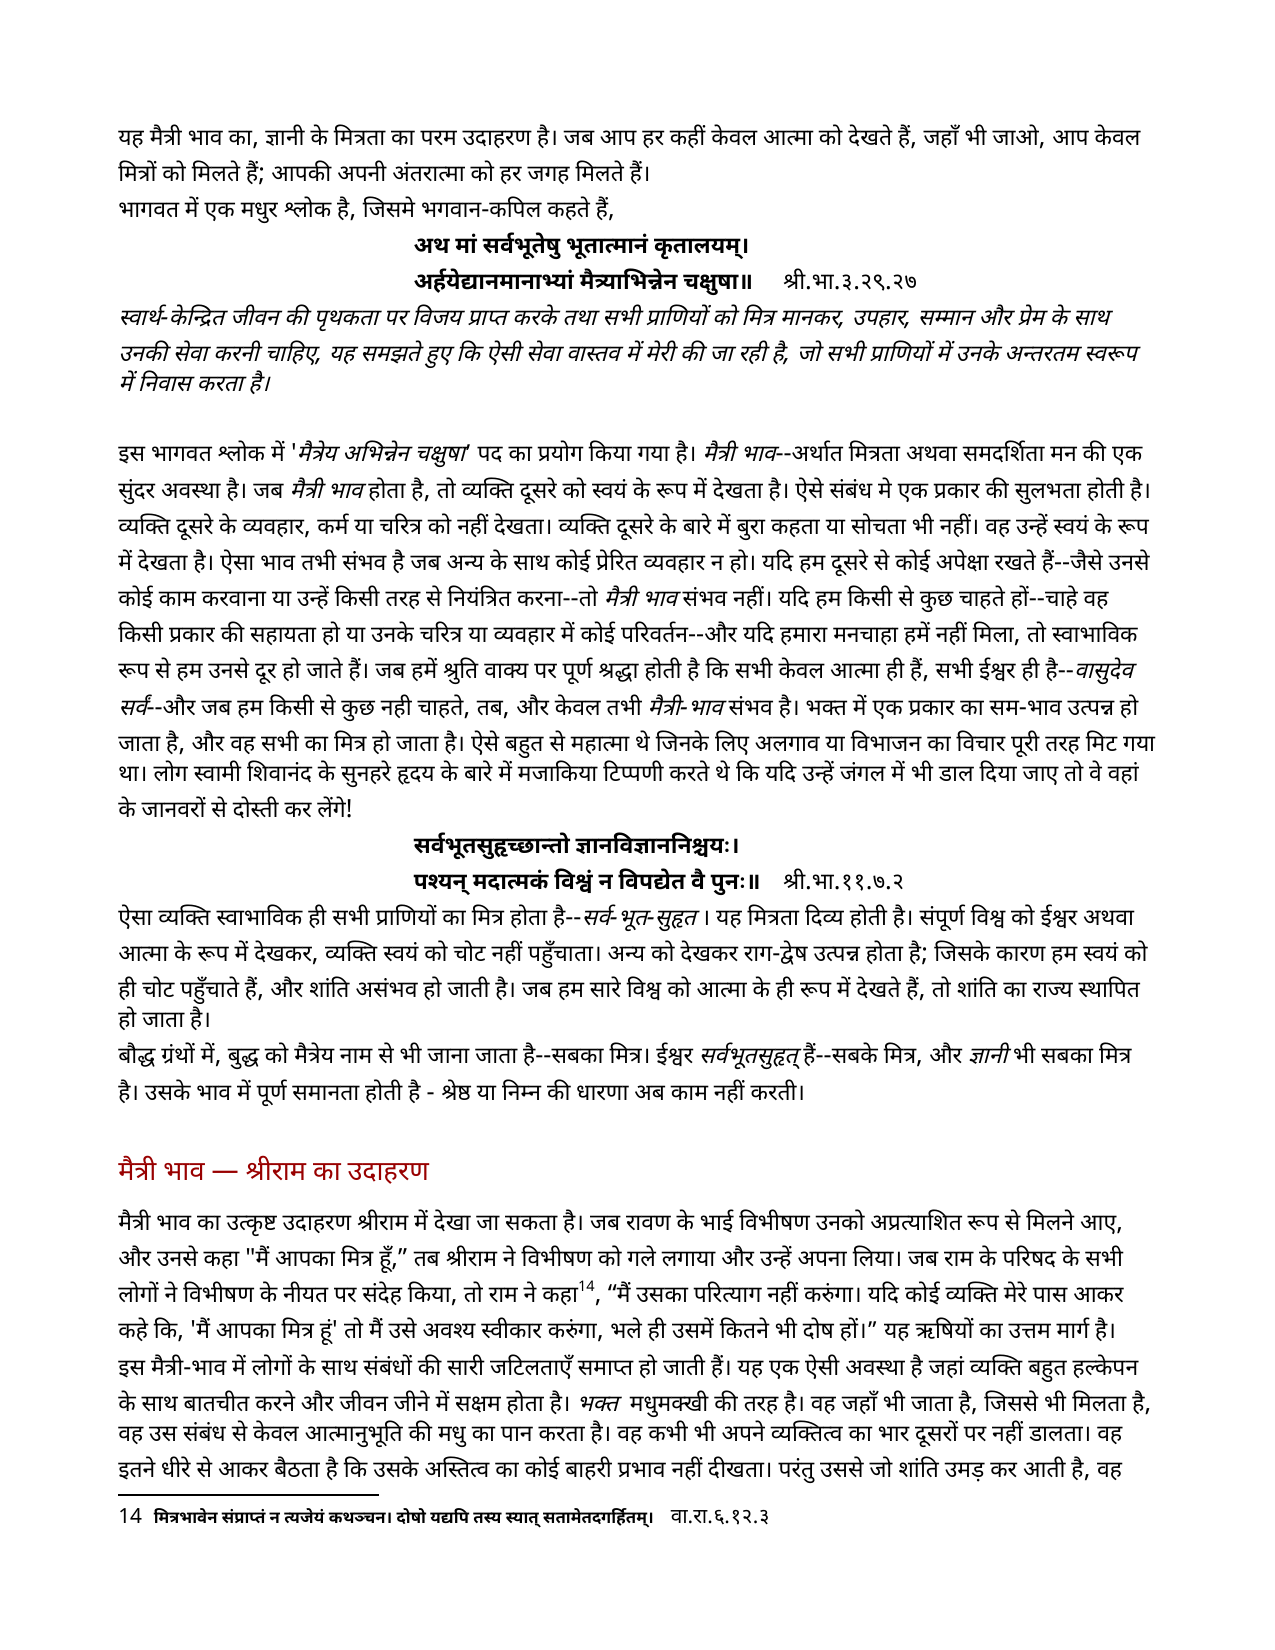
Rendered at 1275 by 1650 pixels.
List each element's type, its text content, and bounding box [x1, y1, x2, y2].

text अथ मां सर्वभूतेषु भूतात्मानं कृतालयम्। [118, 227, 1157, 263]
text इस मैत्री-भाव में लोगों के साथ संबंधों की सारी जटिलताएँ समाप्त हो जाती हैं। यह एक ऐसी अवस्था है जहां व्यक्ति बहुत हल्केपन के साथ बातचीत करने और जीवन जीने में सक्षम होता है। भक्त मधुमक्खी की तरह है। वह जहाँ भी जाता है, जिससे भी मिलता है, वह उस संबंध से केवल आत्मानुभूति की मधु का पान करता है। वह कभी भी अपने व्यक्तित्व का भार दूसरों पर नहीं डालता। वह इतने धीरे से आकर बैठता है कि उसके अस्तित्व का कोई बाहरी प्रभाव नहीं दीखता। परंतु उससे जो शांति उमड़ कर आती है, वह [118, 1348, 1157, 1487]
text यह मैत्री भाव का, ज्ञानी के मित्रता का परम उदाहरण है। जब आप हर कहीं केवल आत्मा को देखते हैं, जहाँ भी जाओ, आप केवल मित्रों को मिलते हैं; आपकी अपनी अंतरात्मा को हर जगह मिलते हैं। [118, 118, 1157, 190]
text इस भागवत श्लोक में 'मैत्रेय अभिन्नेन चक्षुषा’ पद का प्रयोग किया गया है। मैत्री भाव--अर्थात मित्रता अथवा समदर्शिता मन की एक सुंदर अवस्था है। जब मैत्री भाव होता है, तो व्यक्ति दूसरे को स्वयं के रूप में देखता है। ऐसे संबंध मे एक प्रकार की सुलभता होती है। व्यक्ति दूसरे के व्यवहार, कर्म या चरित्र को नहीं देखता। व्यक्ति दूसरे के बारे में बुरा कहता या सोचता भी नहीं। वह उन्हें स्वयं के रूप में देखता है। ऐसा भाव तभी संभव है जब अन्य के साथ कोई प्रेरित व्यवहार न हो। यदि हम दूसरे से कोई अपेक्षा रखते हैं--जैसे उनसे कोई काम करवाना या उन्हें किसी तरह से नियंत्रित करना--तो मैत्री भाव संभव नहीं। यदि हम किसी से कुछ चाहते हों--चाहे वह किसी प्रकार की सहायता हो या उनके चरित्र या व्यवहार में कोई परिवर्तन--और यदि हमारा मनचाहा हमें नहीं मिला, तो स्वाभाविक रूप से हम उनसे दूर हो जाते हैं। जब हमें श्रुति वाक्य पर पूर्ण श्रद्धा होती है कि सभी केवल आत्मा ही हैं, सभी ईश्वर ही है--वासुदेव सर्वं--और जब हम किसी से कुछ नही चाहते, तब, और केवल तभी मैत्री-भाव संभव है। भक्त में एक प्रकार का सम-भाव उत्पन्न हो जाता है, और वह सभी का मित्र हो जाता है। ऐसे बहुत से महात्मा थे जिनके लिए अलगाव या विभाजन का विचार पूरी तरह मिट गया था। लोग स्वामी शिवानंद के सुनहरे हृदय के बारे में मजाकिया टिप्पणी करते थे कि यदि उन्हें जंगल में भी डाल दिया जाए तो वे वहां के जानवरों से दोस्ती कर लेंगे! [118, 435, 1157, 826]
text पश्यन् मदात्मकं विश्वं न विपद्येत वै पुनः॥ श्री.भा.११.७.२ [118, 863, 1157, 899]
text सर्वभूतसुहृच्छान्तो ज्ञानविज्ञाननिश्चयः। [118, 826, 1157, 863]
text ऐसा व्यक्ति स्वाभाविक ही सभी प्राणियों का मित्र होता है--सर्व-भूत-सुहृत । यह मित्रता दिव्य होती है। संपूर्ण विश्व को ईश्वर अथवा आत्मा के रूप में देखकर, व्यक्ति स्वयं को चोट नहीं पहुँचाता। अन्य को देखकर राग-द्वेष उत्पन्न होता है; जिसके कारण हम स्वयं को ही चोट पहुँचाते हैं, और शांति असंभव हो जाती है। जब हम सारे विश्व को आत्मा के ही रूप में देखते हैं, तो शांति का राज्य स्थापित हो जाता है। [118, 899, 1157, 1037]
text मित्रभावेन संप्राप्तं न त्यजेयं कथञ्चन। दोषो यद्यपि तस्य स्यात् सतामेतदगर्हितम्। वा.रा.६.१२.३ [118, 1501, 1157, 1532]
text बौद्ध ग्रंथों में, बुद्ध को मैत्रेय नाम से भी जाना जाता है--सबका मित्र। ईश्वर सर्वभूतसुहृत् हैं--सबके मित्र, और ज्ञानी भी सबका मित्र है। उसके भाव में पूर्ण समानता होती है - श्रेष्ठ या निम्न की धारणा अब काम नहीं करती। [118, 1037, 1157, 1109]
text स्वार्थ-केन्द्रित जीवन की पृथकता पर विजय प्राप्त करके तथा सभी प्राणियों को मित्र मानकर, उपहार, सम्मान और प्रेम के साथ उनकी सेवा करनी चाहिए, यह समझते हुए कि ऐसी सेवा वास्तव में मेरी की जा रही है, जो सभी प्राणियों में उनके अन्तरतम स्वरूप में निवास करता है। [118, 299, 1157, 401]
text भागवत में एक मधुर श्लोक है, जिसमे भगवान-कपिल कहते हैं, [118, 190, 1157, 227]
text मैत्री भाव का उत्कृष्ट उदाहरण श्रीराम में देखा जा सकता है। जब रावण के भाई विभीषण उनको अप्रत्याशित रूप से मिलने आए, और उनसे कहा "मैं आपका मित्र हूँ,” तब श्रीराम ने विभीषण को गले लगाया और उन्हें अपना लिया। जब राम के परिषद के सभी लोगों ने विभीषण के नीयत पर संदेह किया, तो राम ने कहा, “मैं उसका परित्याग नहीं करुंगा। यदि कोई व्यक्ति मेरे पास आकर कहे कि, 'मैं आपका मित्र हूं' तो मैं उसे अवश्य स्वीकार करुंगा, भले ही उसमें कितने भी दोष हों।” यह ऋषियों का उत्तम मार्ग है। [118, 1204, 1157, 1348]
text अर्हयेद्यानमानाभ्यां मैत्र्याभिन्नेन चक्षुषा॥ श्री.भा.३.२९.२७ [118, 263, 1157, 299]
subtitle मैत्री भाव — श्रीराम का उदाहरण [118, 1156, 1157, 1191]
